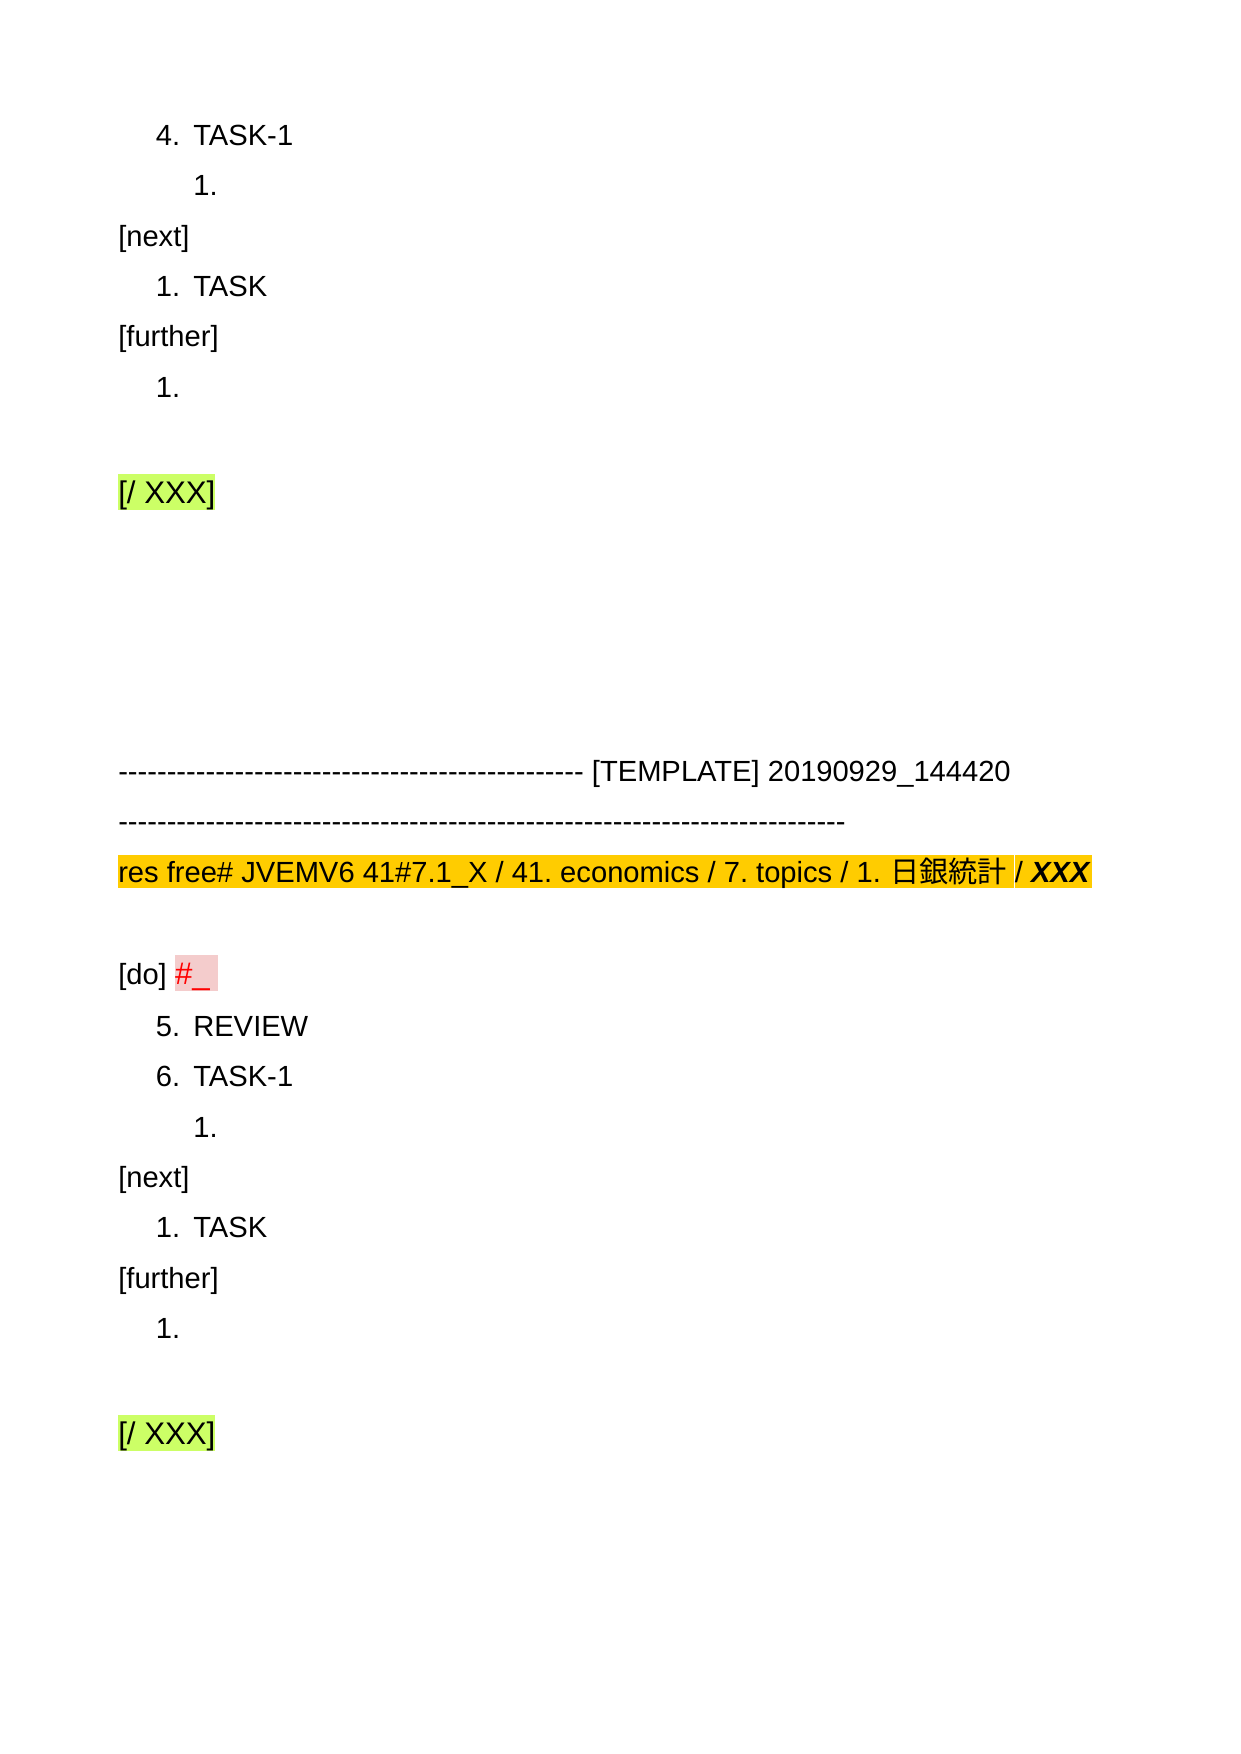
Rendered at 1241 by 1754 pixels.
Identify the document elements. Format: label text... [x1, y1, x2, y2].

list TASK [156, 269, 1122, 303]
text [do] #_ [118, 955, 1122, 991]
list REVIEW [156, 1009, 1122, 1043]
list TASK-1 [156, 1059, 1122, 1093]
text [next] [118, 219, 1122, 252]
text [/ XXX] [118, 1361, 1122, 1451]
text --------------------------------------------------------------------------- [118, 804, 1122, 838]
text ------------------------------------------------ [TEMPLATE] 20190929_144420 [118, 754, 1122, 787]
list TASK [156, 1210, 1122, 1244]
text [further] [118, 319, 1122, 353]
text [further] [118, 1261, 1122, 1294]
list TASK-1 [156, 118, 1122, 152]
text [/ XXX] [118, 420, 1122, 510]
text res free# JVEMV6 41#7.1_X / 41. economics / 7. topics / 1. 日銀統計 / XXX [118, 854, 1122, 888]
text [next] [118, 1160, 1122, 1193]
